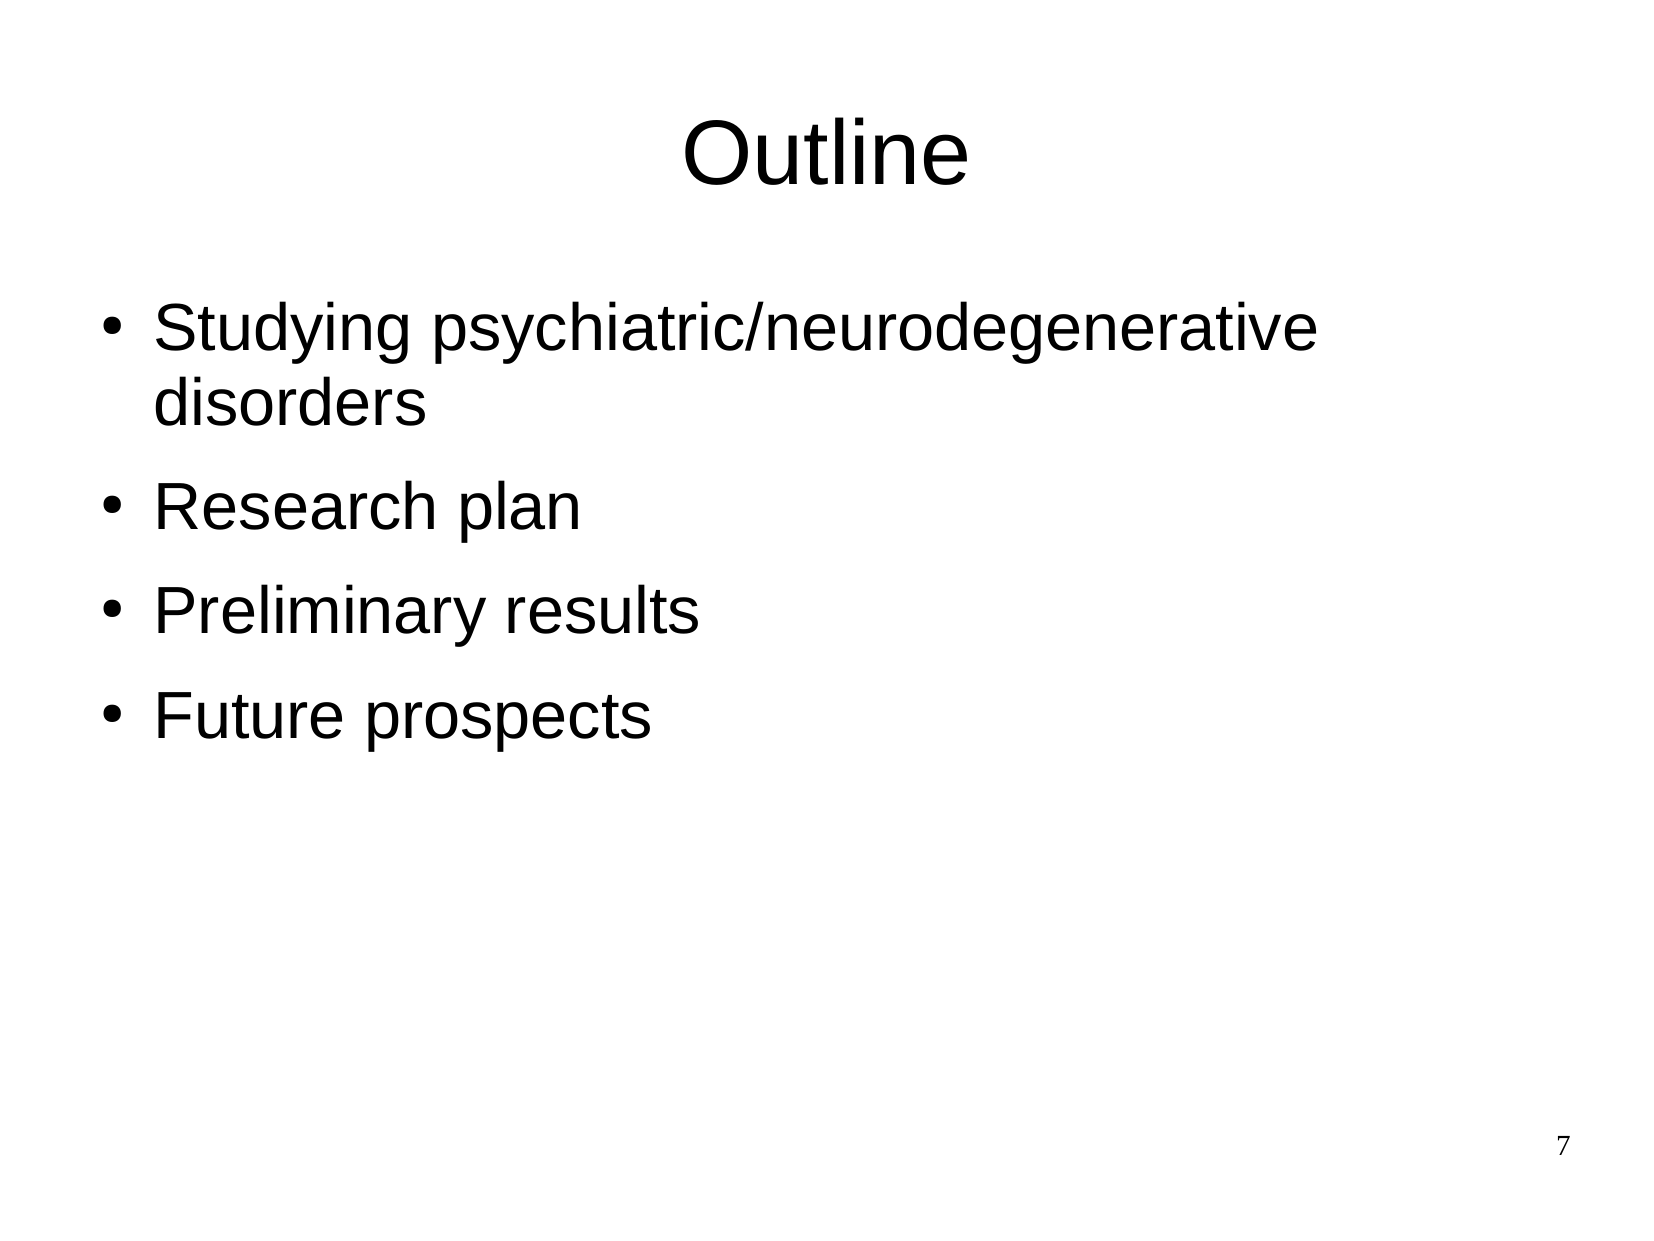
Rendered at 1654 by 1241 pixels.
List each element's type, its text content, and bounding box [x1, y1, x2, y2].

title Outline [82, 49, 1571, 257]
list Studying psychiatric/neurodegenerative disorders Research plan Preliminary results Future prospects [82, 290, 1571, 1010]
